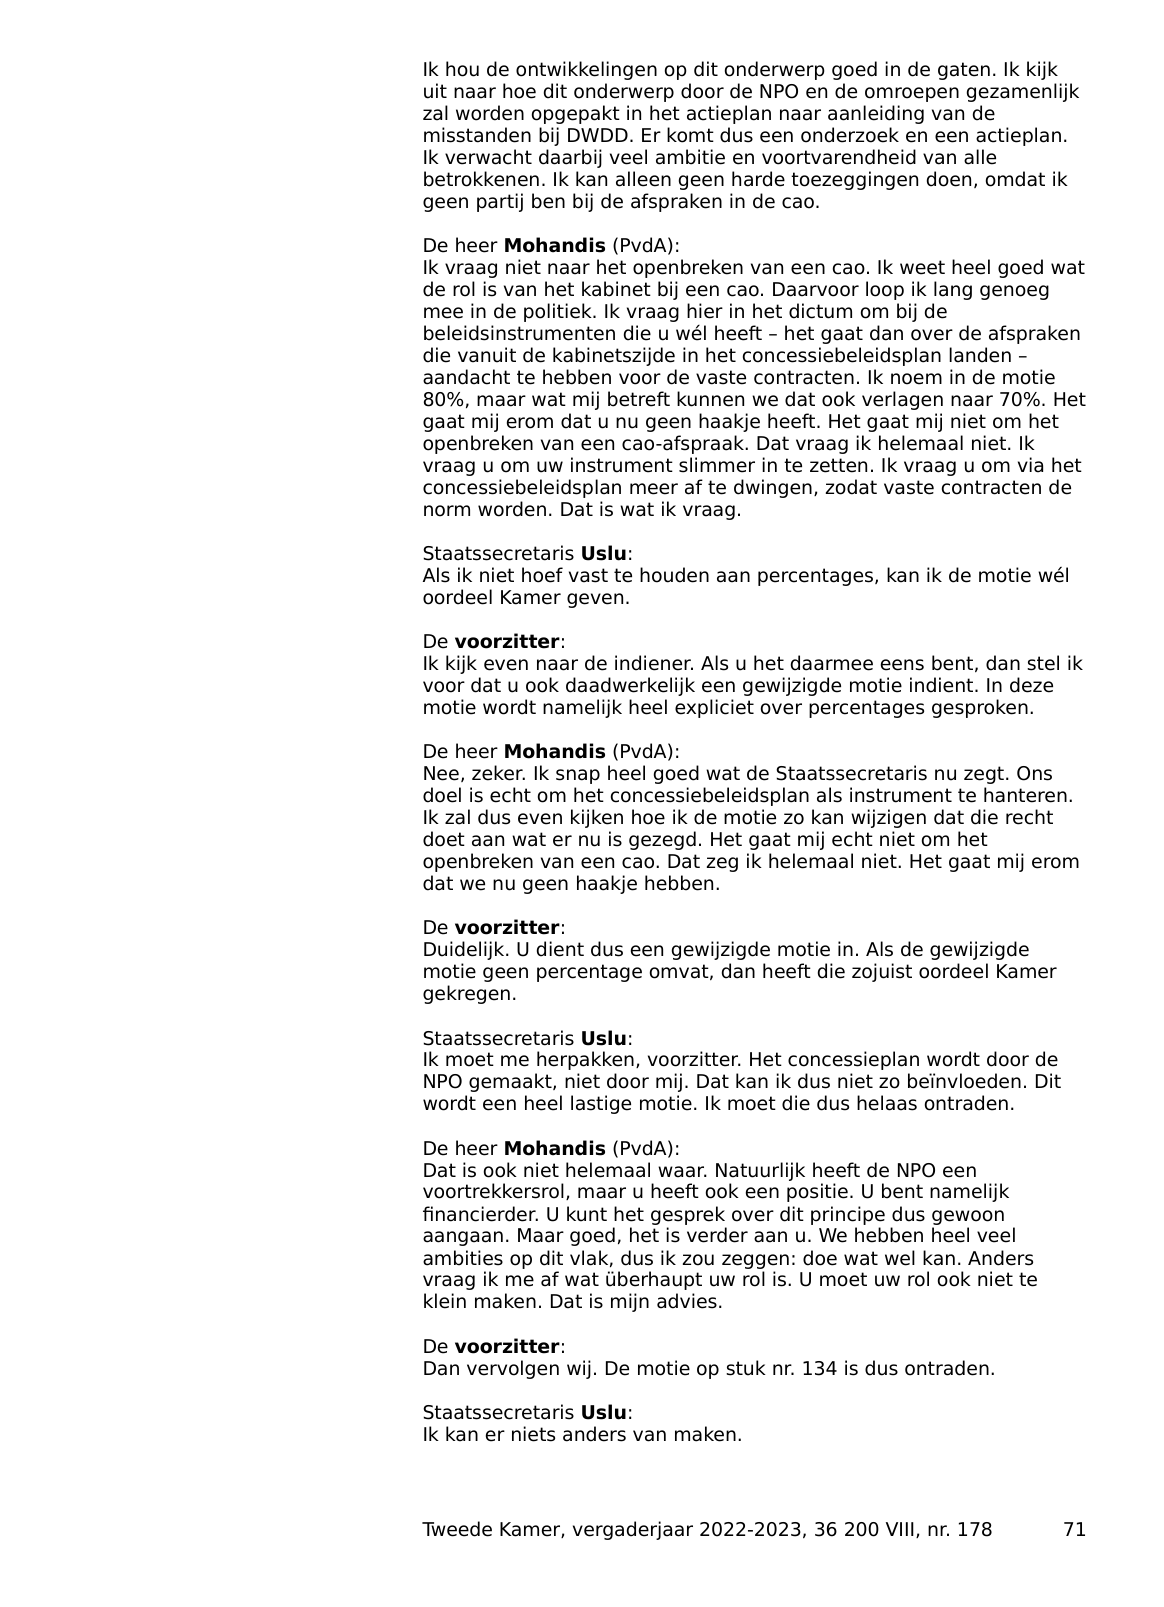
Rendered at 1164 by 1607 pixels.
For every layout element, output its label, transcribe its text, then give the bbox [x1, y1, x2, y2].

text Ik kan er niets anders van maken. [422, 1424, 1087, 1446]
text Ik vraag niet naar het openbreken van een cao. Ik weet heel goed wat de rol is van het kabinet bij een cao. Daarvoor loop ik lang genoeg mee in de politiek. Ik vraag hier in het dictum om bij de beleidsinstrumenten die u wél heeft – het gaat dan over de afspraken die vanuit de kabinetszijde in het concessiebeleidsplan landen – aandacht te hebben voor de vaste contracten. Ik noem in de motie 80%, maar wat mij betreft kunnen we dat ook verlagen naar 70%. Het gaat mij erom dat u nu geen haakje heeft. Het gaat mij niet om het openbreken van een cao-afspraak. Dat vraag ik helemaal niet. Ik vraag u om uw instrument slimmer in te zetten. Ik vraag u om via het concessiebeleidsplan meer af te dwingen, zodat vaste contracten de norm worden. Dat is wat ik vraag. [422, 257, 1087, 521]
text De voorzitter: [422, 631, 1087, 653]
text De voorzitter: [422, 917, 1087, 939]
text Staatssecretaris Uslu: [422, 543, 1087, 565]
text Ik hou de ontwikkelingen op dit onderwerp goed in de gaten. Ik kijk uit naar hoe dit onderwerp door de NPO en de omroepen gezamenlijk zal worden opgepakt in het actieplan naar aanleiding van de misstanden bij DWDD. Er komt dus een onderzoek en een actieplan. Ik verwacht daarbij veel ambitie en voortvarendheid van alle betrokkenen. Ik kan alleen geen harde toezeggingen doen, omdat ik geen partij ben bij de afspraken in de cao. [422, 59, 1087, 213]
text De heer Mohandis (PvdA): [422, 741, 1087, 763]
text Duidelijk. U dient dus een gewijzigde motie in. Als de gewijzigde motie geen percentage omvat, dan heeft die zojuist oordeel Kamer gekregen. [422, 939, 1087, 1005]
text Als ik niet hoef vast te houden aan percentages, kan ik de motie wél oordeel Kamer geven. [422, 565, 1087, 609]
text De voorzitter: [422, 1336, 1087, 1357]
text Ik kijk even naar de indiener. Als u het daarmee eens bent, dan stel ik voor dat u ook daadwerkelijk een gewijzigde motie indient. In deze motie wordt namelijk heel expliciet over percentages gesproken. [422, 653, 1087, 719]
text Dat is ook niet helemaal waar. Natuurlijk heeft de NPO een voortrekkersrol, maar u heeft ook een positie. U bent namelijk financierder. U kunt het gesprek over dit principe dus gewoon aangaan. Maar goed, het is verder aan u. We hebben heel veel ambities op dit vlak, dus ik zou zeggen: doe wat wel kan. Anders vraag ik me af wat überhaupt uw rol is. U moet uw rol ook niet te klein maken. Dat is mijn advies. [422, 1159, 1087, 1313]
text Dan vervolgen wij. De motie op stuk nr. 134 is dus ontraden. [422, 1357, 1087, 1379]
text Staatssecretaris Uslu: [422, 1027, 1087, 1049]
text Nee, zeker. Ik snap heel goed wat de Staatssecretaris nu zegt. Ons doel is echt om het concessiebeleidsplan als instrument te hanteren. Ik zal dus even kijken hoe ik de motie zo kan wijzigen dat die recht doet aan wat er nu is gezegd. Het gaat mij echt niet om het openbreken van een cao. Dat zeg ik helemaal niet. Het gaat mij erom dat we nu geen haakje hebben. [422, 763, 1087, 895]
text De heer Mohandis (PvdA): [422, 235, 1087, 257]
text Staatssecretaris Uslu: [422, 1402, 1087, 1424]
text Ik moet me herpakken, voorzitter. Het concessieplan wordt door de NPO gemaakt, niet door mij. Dat kan ik dus niet zo beïnvloeden. Dit wordt een heel lastige motie. Ik moet die dus helaas ontraden. [422, 1049, 1087, 1115]
text De heer Mohandis (PvdA): [422, 1137, 1087, 1159]
